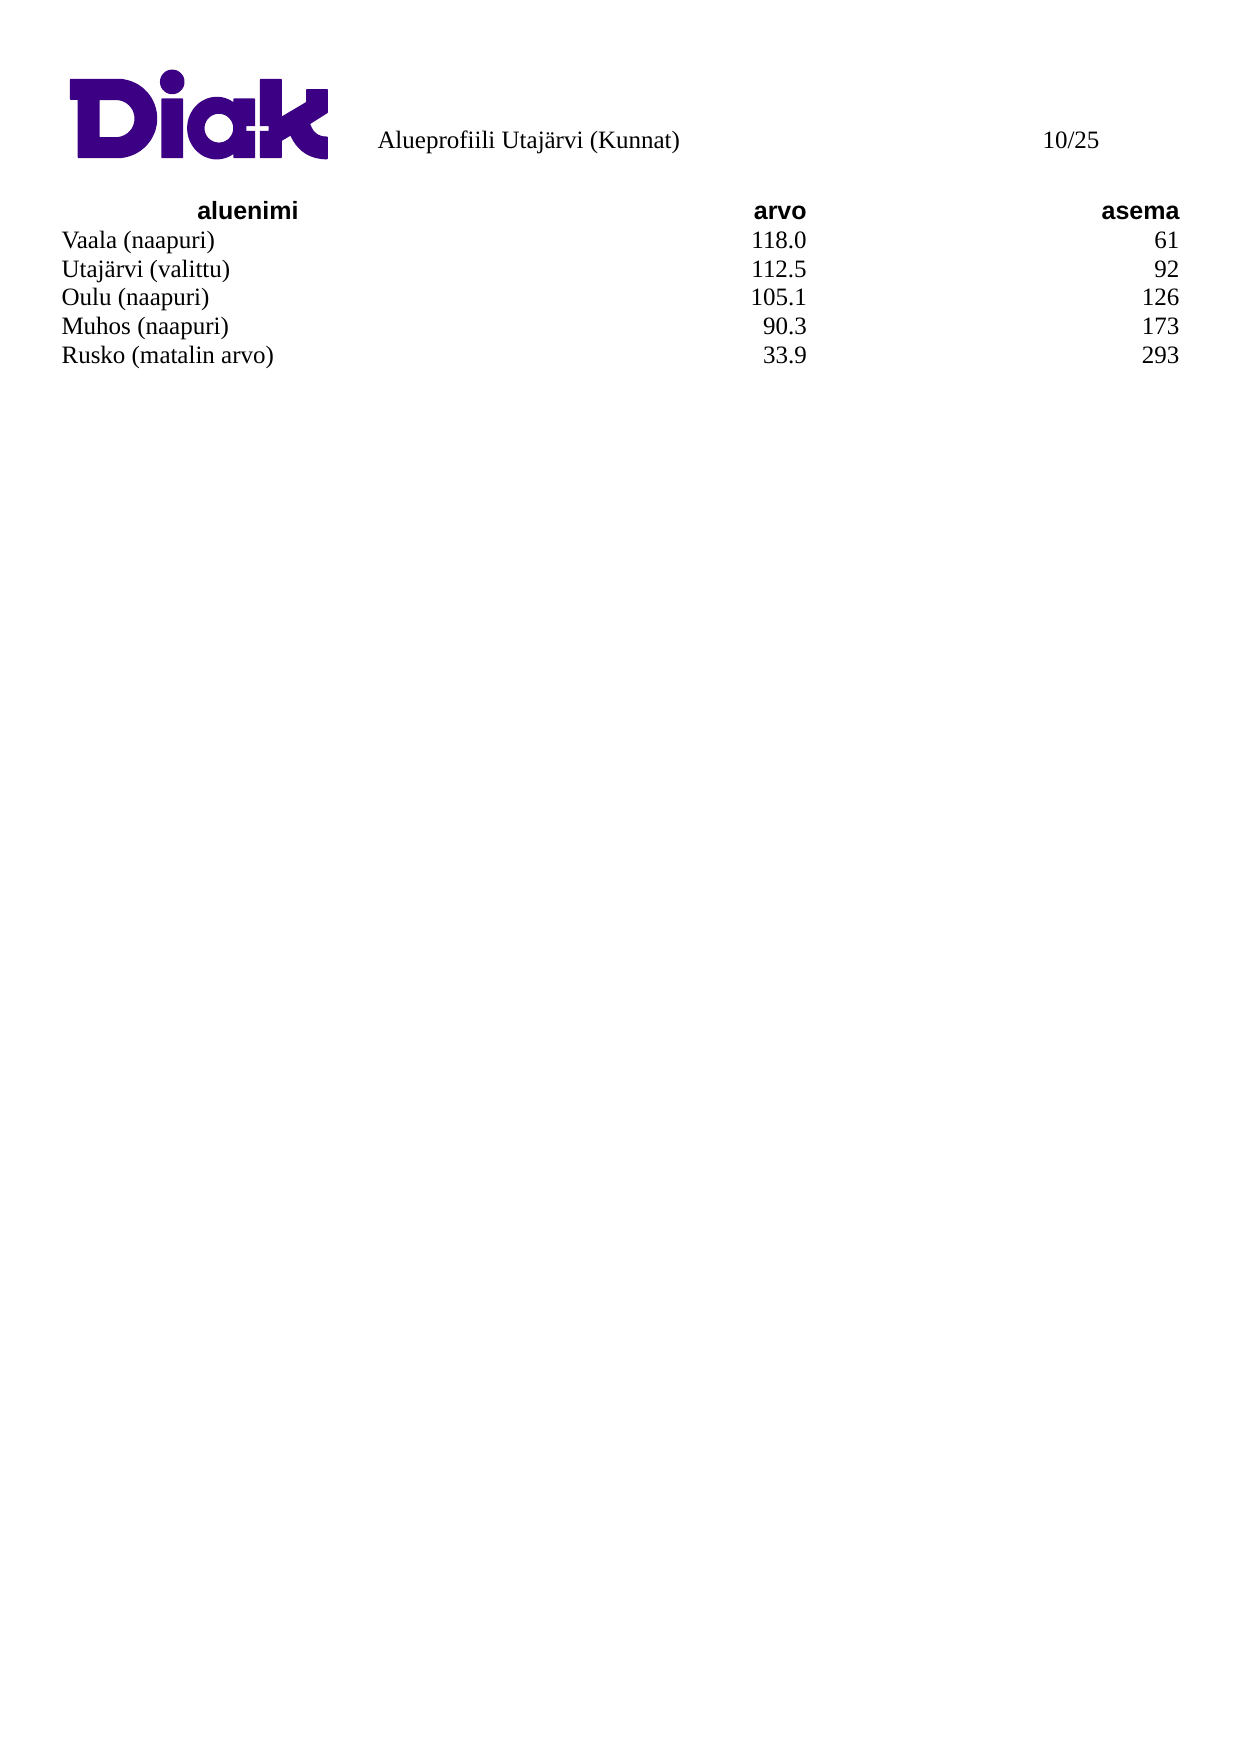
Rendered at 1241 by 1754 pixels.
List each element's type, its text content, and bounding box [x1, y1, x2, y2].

table_cell Oulu (naapuri) [61, 283, 434, 311]
table_cell 105.1 [434, 283, 806, 311]
table_cell 112.5 [434, 254, 806, 282]
table_cell 118.0 [434, 225, 806, 254]
table_header aluenimi [61, 196, 434, 225]
table_header asema [806, 196, 1179, 225]
table_cell 90.3 [434, 311, 806, 340]
table_cell Rusko (matalin arvo) [61, 340, 434, 369]
table_cell 173 [806, 311, 1179, 340]
table_cell 33.9 [434, 340, 806, 369]
table_cell 61 [806, 225, 1179, 254]
table_header arvo [434, 196, 806, 225]
table_cell 126 [806, 283, 1179, 311]
table_cell Utajärvi (valittu) [61, 254, 434, 282]
table_cell 293 [806, 340, 1179, 369]
table_cell Muhos (naapuri) [61, 311, 434, 340]
table_cell Vaala (naapuri) [61, 225, 434, 254]
table_cell 92 [806, 254, 1179, 282]
